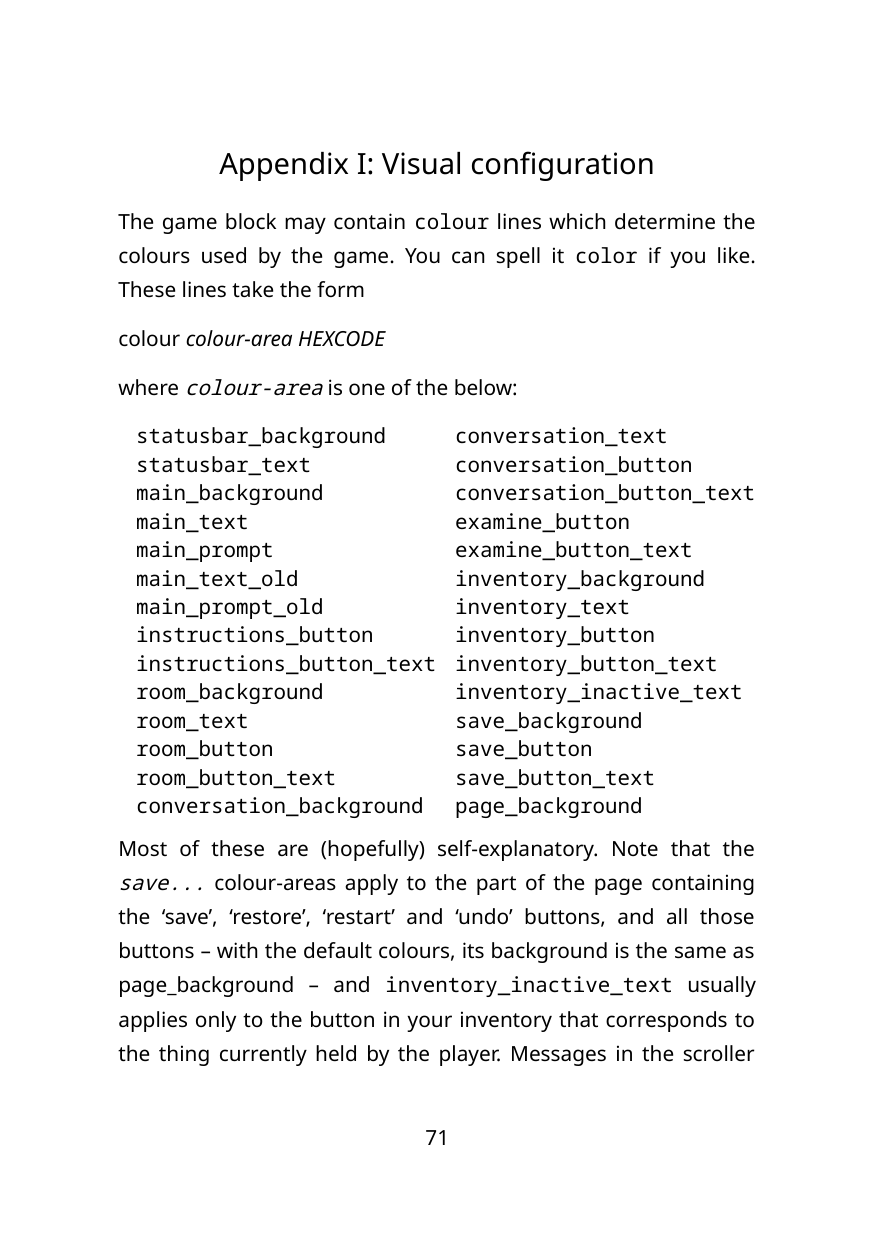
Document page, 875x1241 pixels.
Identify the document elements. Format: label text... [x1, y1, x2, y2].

text instructions_button_text [136, 649, 437, 677]
text save_button_text [455, 763, 756, 791]
text conversation_button_text [455, 478, 756, 507]
text examine_button [455, 507, 756, 535]
text main_text_old [136, 564, 437, 592]
text The game block may contain colour lines which determine the colours used by the game. You can spell it color if you like. These lines take the form [118, 207, 756, 304]
text room_button_text [136, 763, 437, 791]
text inventory_button [455, 621, 756, 649]
subtitle Appendix I: Visual configuration [118, 143, 756, 183]
text room_background [136, 677, 437, 706]
text save_button [455, 734, 756, 763]
text main_prompt_old [136, 592, 437, 621]
text where colour-area is one of the below: [118, 373, 756, 401]
text colour colour-area HEXCODE [118, 324, 756, 353]
text statusbar_text [136, 450, 437, 478]
text save_background [455, 706, 756, 734]
text conversation_text [455, 421, 756, 450]
text conversation_button [455, 450, 756, 478]
text inventory_button_text [455, 649, 756, 677]
text room_text [136, 706, 437, 734]
text statusbar_background [136, 421, 437, 450]
text conversation_background [136, 791, 437, 819]
text main_background [136, 478, 437, 507]
text inventory_background [455, 564, 756, 592]
text page_background [455, 791, 756, 819]
text main_prompt [136, 535, 437, 564]
text room_button [136, 734, 437, 763]
text main_text [136, 507, 437, 535]
text inventory_inactive_text [455, 677, 756, 706]
text inventory_text [455, 592, 756, 621]
text examine_button_text [455, 535, 756, 564]
text instructions_button [136, 621, 437, 649]
text Most of these are (hopefully) self-explanatory. Note that the save... colour-areas apply to the part of the page containing the ‘save’, ‘restore’, ‘restart’ and ‘undo’ buttons, and all those buttons – with the default colours, its background is the same as page_background – and inventory_inactive_text usually applies only to the button in your inventory that corresponds to the thing currently held by the player. Messages in the scroller [118, 834, 756, 1067]
